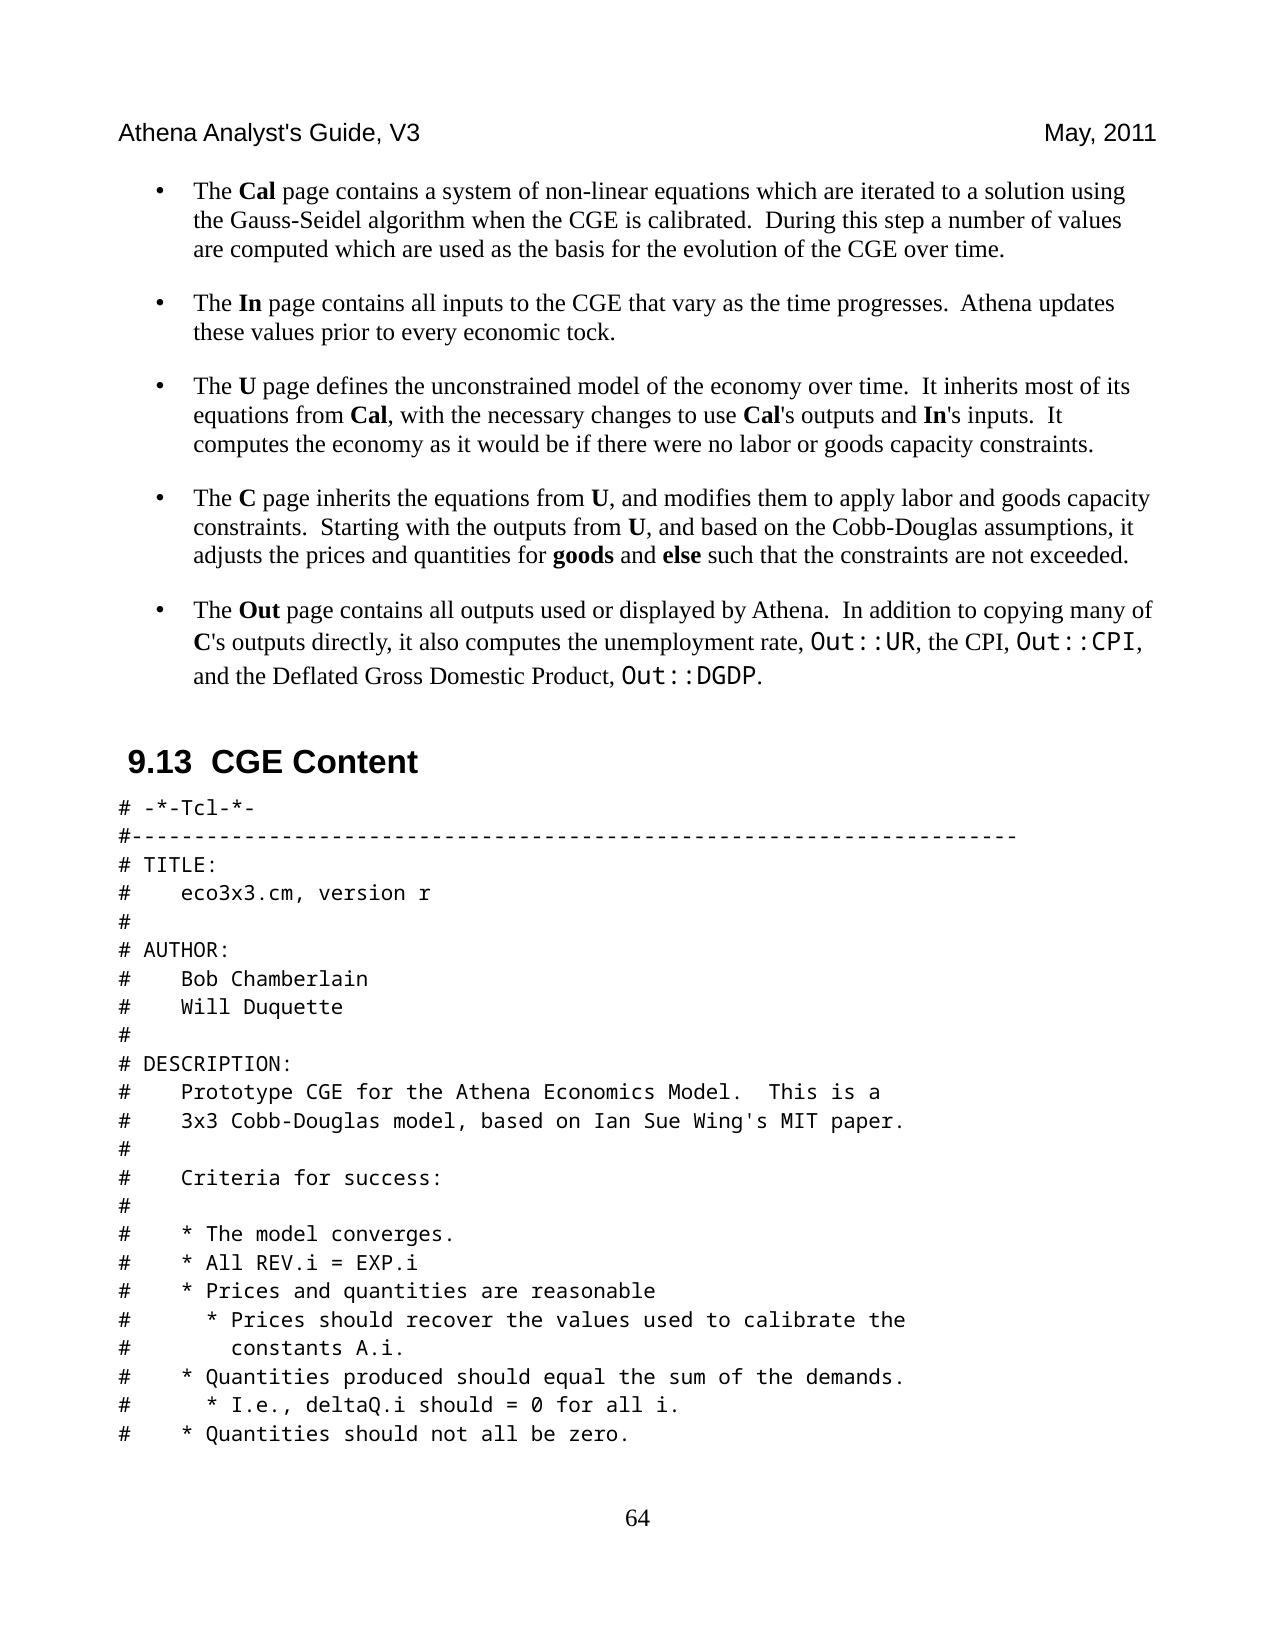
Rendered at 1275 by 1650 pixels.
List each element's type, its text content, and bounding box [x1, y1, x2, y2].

text # AUTHOR: [118, 935, 1157, 964]
list The C page inherits the equations from U, and modifies them to apply labor and goods capacity constraints. Starting with the outputs from U, and based on the Cobb-Douglas assumptions, it adjusts the prices and quantities for goods and else such that the constraints are not exceeded. [156, 483, 1157, 569]
text # Will Duquette [118, 992, 1157, 1021]
text # Bob Chamberlain [118, 964, 1157, 992]
text # * Quantities produced should equal the sum of the demands. [118, 1362, 1157, 1390]
text # Prototype CGE for the Athena Economics Model. This is a [118, 1077, 1157, 1106]
text # * I.e., deltaQ.i should = 0 for all i. [118, 1390, 1157, 1419]
text # DESCRIPTION: [118, 1049, 1157, 1077]
list The U page defines the unconstrained model of the economy over time. It inherits most of its equations from Cal, with the necessary changes to use Cal's outputs and In's inputs. It computes the economy as it would be if there were no labor or goods capacity constraints. [156, 371, 1157, 457]
text # -*-Tcl-*- [118, 793, 1157, 821]
text # eco3x3.cm, version r [118, 878, 1157, 907]
text # [118, 1021, 1157, 1049]
text # constants A.i. [118, 1333, 1157, 1362]
list The Out page contains all outputs used or displayed by Athena. In addition to copying many of C's outputs directly, it also computes the unemployment rate, Out::UR, the CPI, Out::CPI, and the Deflated Gross Domestic Product, Out::DGDP. [156, 595, 1157, 692]
text # TITLE: [118, 850, 1157, 878]
text # * Prices and quantities are reasonable [118, 1276, 1157, 1305]
text # * All REV.i = EXP.i [118, 1248, 1157, 1276]
list The Cal page contains a system of non-linear equations which are iterated to a solution using the Gauss-Seidel algorithm when the CGE is calibrated. During this step a number of values are computed which are used as the basis for the evolution of the CGE over time. [156, 176, 1157, 263]
text # [118, 907, 1157, 935]
text # * Prices should recover the values used to calibrate the [118, 1305, 1157, 1333]
subtitle CGE Content [118, 742, 1157, 781]
text # [118, 1191, 1157, 1219]
text # * The model converges. [118, 1219, 1157, 1248]
text #----------------------------------------------------------------------- [118, 821, 1157, 850]
text # * Quantities should not all be zero. [118, 1419, 1157, 1447]
text # [118, 1134, 1157, 1163]
text # Criteria for success: [118, 1163, 1157, 1191]
text # 3x3 Cobb-Douglas model, based on Ian Sue Wing's MIT paper. [118, 1106, 1157, 1134]
list The In page contains all inputs to the CGE that vary as the time progresses. Athena updates these values prior to every economic tock. [156, 288, 1157, 346]
